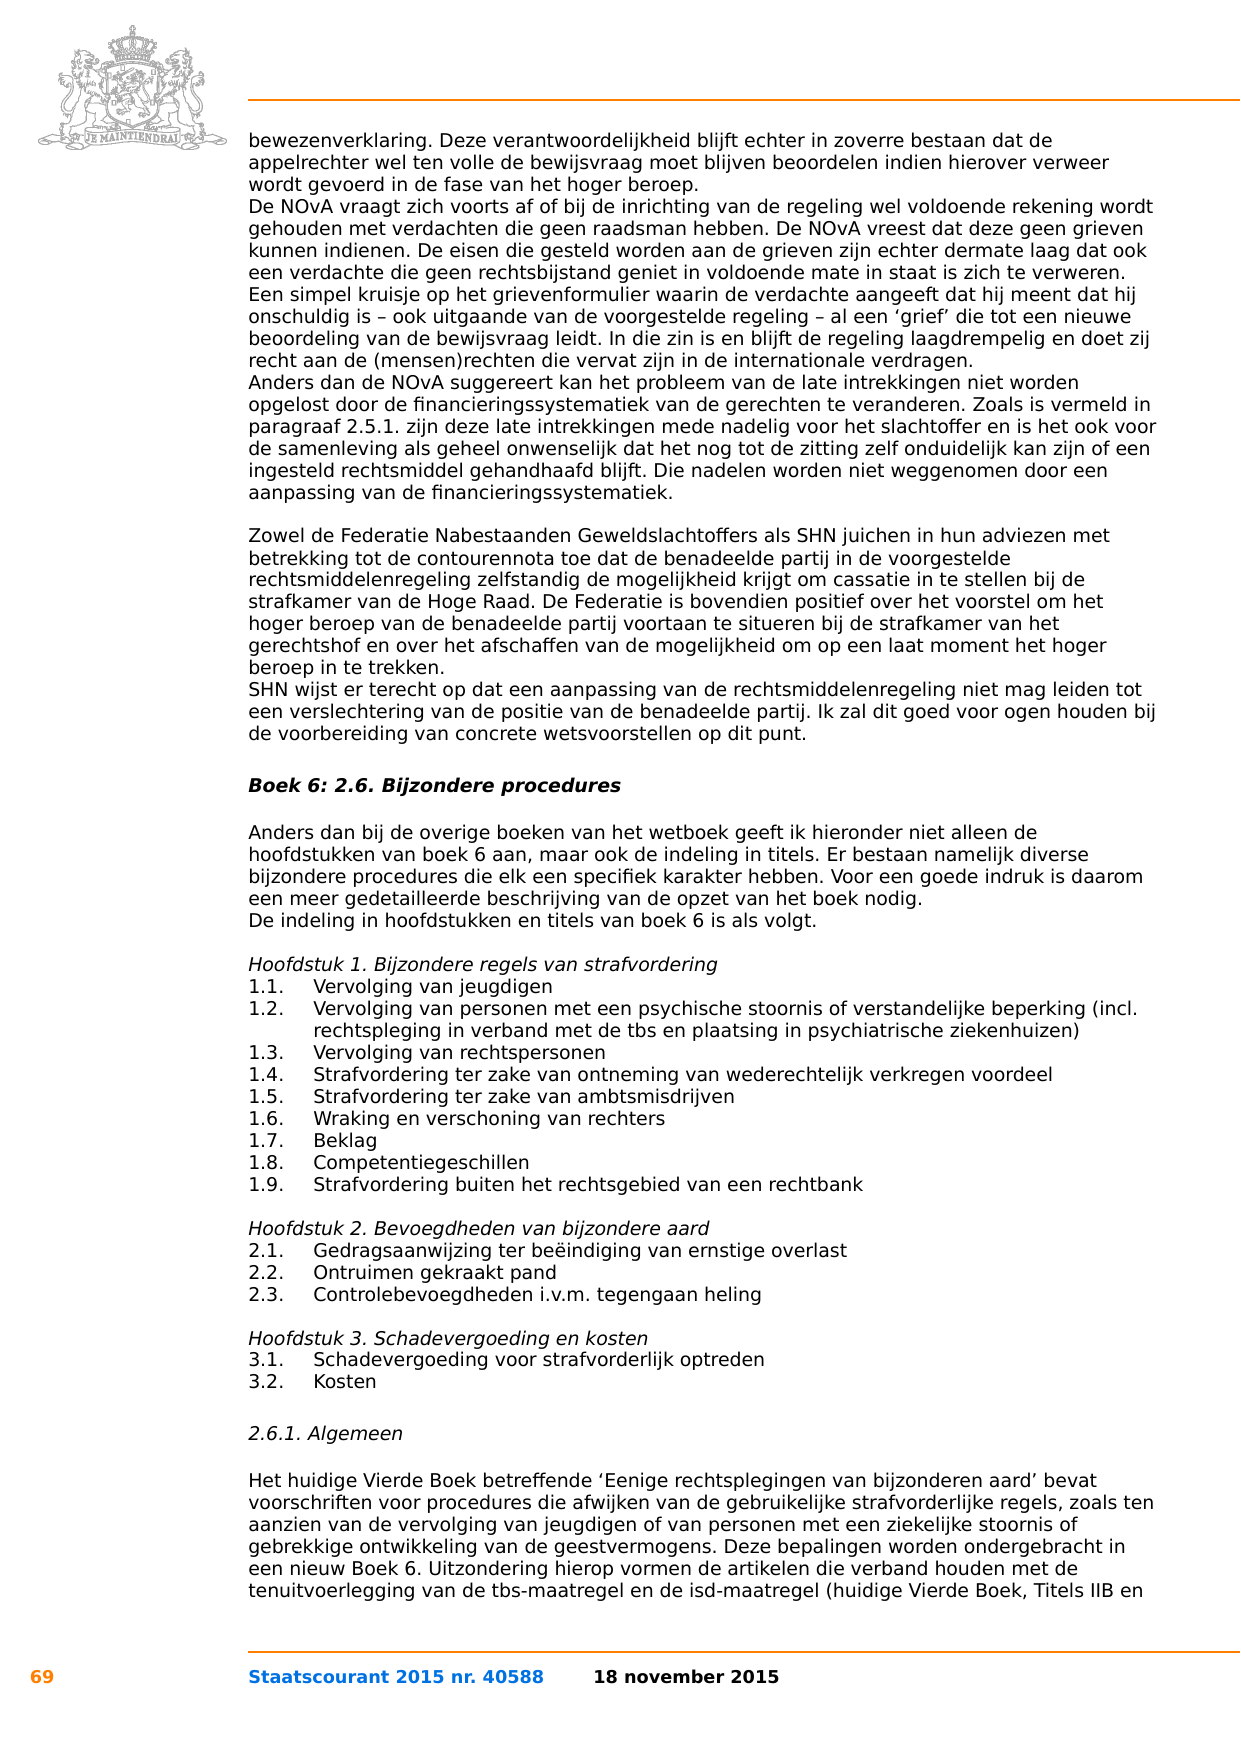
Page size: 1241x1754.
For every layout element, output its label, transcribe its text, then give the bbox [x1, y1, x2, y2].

text 2.2. Ontruimen gekraakt pand [248, 1262, 1163, 1283]
text 2.3. Controlebevoegdheden i.v.m. tegengaan heling [248, 1283, 1163, 1306]
text De NOvA vraagt zich voorts af of bij de inrichting van de regeling wel voldoende rekening wordt gehouden met verdachten die geen raadsman hebben. De NOvA vreest dat deze geen grieven kunnen indienen. De eisen die gesteld worden aan de grieven zijn echter dermate laag dat ook een verdachte die geen rechtsbijstand geniet in voldoende mate in staat is zich te verweren. Een simpel kruisje op het grievenformulier waarin de verdachte aangeeft dat hij meent dat hij onschuldig is – ook uitgaande van de voorgestelde regeling – al een ‘grief’ die tot een nieuwe beoordeling van de bewijsvraag leidt. In die zin is en blijft de regeling laagdrempelig en doet zij recht aan de (mensen)rechten die vervat zijn in de internationale verdragen. [248, 196, 1163, 372]
text 1.9. Strafvordering buiten het rechtsgebied van een rechtbank [248, 1174, 1163, 1196]
text Zowel de Federatie Nabestaanden Geweldslachtoffers als SHN juichen in hun adviezen met betrekking tot de contourennota toe dat de benadeelde partij in de voorgestelde rechtsmiddelenregeling zelfstandig de mogelijkheid krijgt om cassatie in te stellen bij de strafkamer van de Hoge Raad. De Federatie is bovendien positief over het voorstel om het hoger beroep van de benadeelde partij voortaan te situeren bij de strafkamer van het gerechtshof en over het afschaffen van de mogelijkheid om op een laat moment het hoger beroep in te trekken. [248, 525, 1163, 679]
text 1.8. Competentiegeschillen [248, 1152, 1163, 1174]
text Anders dan de NOvA suggereert kan het probleem van de late intrekkingen niet worden opgelost door de financieringssystematiek van de gerechten te veranderen. Zoals is vermeld in paragraaf 2.5.1. zijn deze late intrekkingen mede nadelig voor het slachtoffer en is het ook voor de samenleving als geheel onwenselijk dat het nog tot de zitting zelf onduidelijk kan zijn of een ingesteld rechtsmiddel gehandhaafd blijft. Die nadelen worden niet weggenomen door een aanpassing van de financieringssystematiek. [248, 372, 1163, 503]
text Hoofdstuk 2. Bevoegdheden van bijzondere aard [248, 1218, 1163, 1239]
text 3.2. Kosten [248, 1371, 1163, 1393]
subtitle 2.6.1. Algemeen [248, 1423, 1163, 1445]
text 1.1. Vervolging van jeugdigen [248, 976, 1163, 998]
text Hoofdstuk 1. Bijzondere regels van strafvordering [248, 954, 1163, 976]
text Het huidige Vierde Boek betreffende ‘Eenige rechtsplegingen van bijzonderen aard’ bevat voorschriften voor procedures die afwijken van de gebruikelijke strafvorderlijke regels, zoals ten aanzien van de vervolging van jeugdigen of van personen met een ziekelijke stoornis of gebrekkige ontwikkeling van de geestvermogens. Deze bepalingen worden ondergebracht in een nieuw Boek 6. Uitzondering hierop vormen de artikelen die verband houden met de tenuitvoerlegging van de tbs-maatregel en de isd-maatregel (huidige Vierde Boek, Titels IIB en [248, 1470, 1163, 1602]
text 1.2. Vervolging van personen met een psychische stoornis of verstandelijke beperking (incl. rechtspleging in verband met de tbs en plaatsing in psychiatrische ziekenhuizen) [248, 998, 1163, 1042]
subtitle Boek 6: 2.6. Bijzondere procedures [248, 775, 1163, 797]
text 1.6. Wraking en verschoning van rechters [248, 1108, 1163, 1130]
text SHN wijst er terecht op dat een aanpassing van de rechtsmiddelenregeling niet mag leiden tot een verslechtering van de positie van de benadeelde partij. Ik zal dit goed voor ogen houden bij de voorbereiding van concrete wetsvoorstellen op dit punt. [248, 679, 1163, 745]
text 2.1. Gedragsaanwijzing ter beëindiging van ernstige overlast [248, 1239, 1163, 1262]
picture [38, 25, 227, 150]
text 1.3. Vervolging van rechtspersonen [248, 1042, 1163, 1064]
text Hoofdstuk 3. Schadevergoeding en kosten [248, 1327, 1163, 1349]
text 1.4. Strafvordering ter zake van ontneming van wederechtelijk verkregen voordeel [248, 1064, 1163, 1086]
text bewezenverklaring. Deze verantwoordelijkheid blijft echter in zoverre bestaan dat de appelrechter wel ten volle de bewijsvraag moet blijven beoordelen indien hierover verweer wordt gevoerd in de fase van het hoger beroep. [248, 130, 1163, 196]
text 1.5. Strafvordering ter zake van ambtsmisdrijven [248, 1086, 1163, 1108]
text Anders dan bij de overige boeken van het wetboek geeft ik hieronder niet alleen de hoofdstukken van boek 6 aan, maar ook de indeling in titels. Er bestaan namelijk diverse bijzondere procedures die elk een specifiek karakter hebben. Voor een goede indruk is daarom een meer gedetailleerde beschrijving van de opzet van het boek nodig. [248, 822, 1163, 910]
text 1.7. Beklag [248, 1130, 1163, 1152]
text De indeling in hoofdstukken en titels van boek 6 is als volgt. [248, 910, 1163, 932]
text 3.1. Schadevergoeding voor strafvorderlijk optreden [248, 1349, 1163, 1371]
